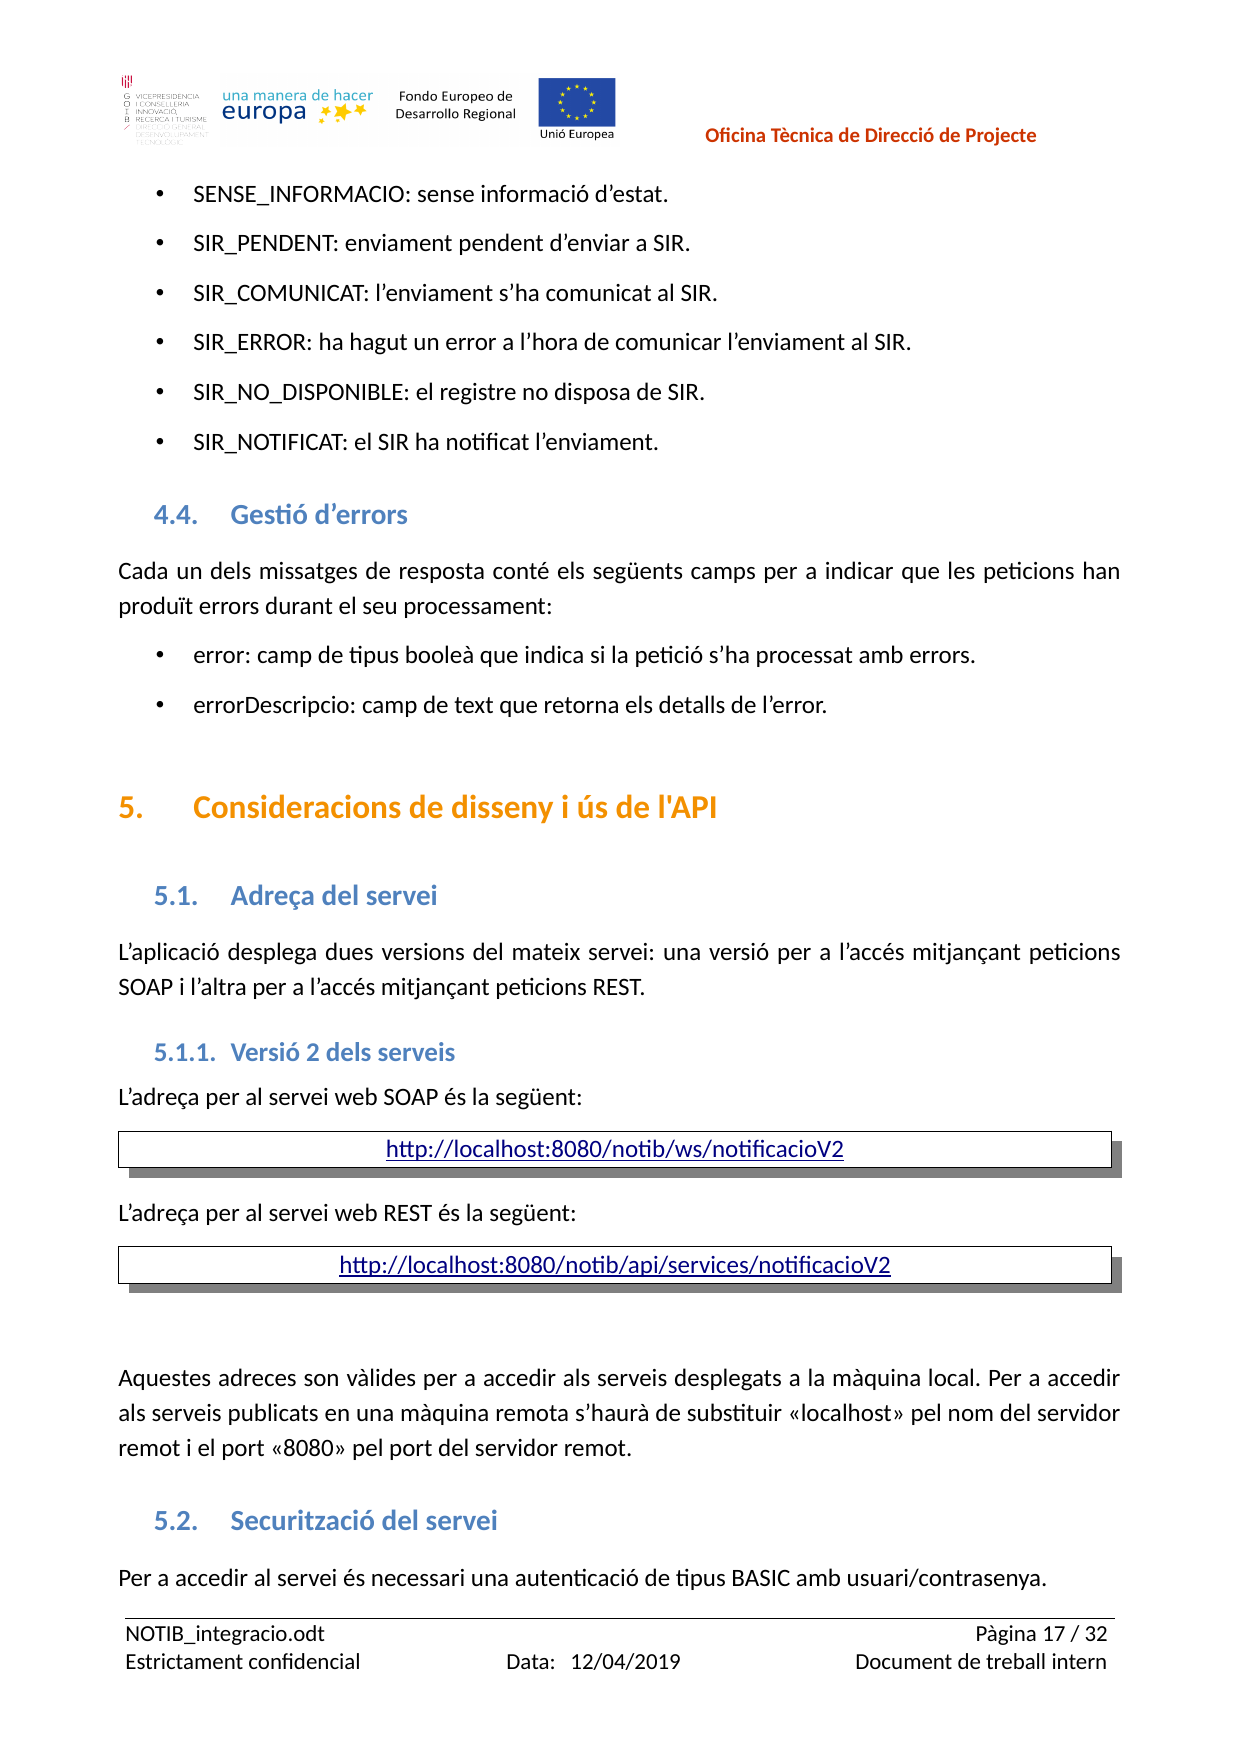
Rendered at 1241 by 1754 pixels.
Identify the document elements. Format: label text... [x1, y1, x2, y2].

picture [219, 73, 621, 147]
list SENSE_INFORMACIO: sense informació d’estat. [156, 178, 1122, 208]
subtitle Gestió d’errors [153, 496, 1122, 531]
text L’adreça per al servei web SOAP és la següent: [118, 1081, 1122, 1111]
subtitle Versió 2 dels serveis [153, 1035, 1122, 1068]
list SIR_NO_DISPONIBLE: el registre no disposa de SIR. [156, 376, 1122, 407]
subtitle Securització del servei [153, 1502, 1122, 1538]
picture [118, 73, 213, 147]
text L’adreça per al servei web REST és la següent: [118, 1197, 1122, 1227]
subtitle Adreça del servei [153, 877, 1122, 913]
text L’aplicació desplega dues versions del mateix servei: una versió per a l’accés mitjançant peticions SOAP i l’altra per a l’accés mitjançant peticions REST. [118, 936, 1122, 1002]
text Per a accedir al servei és necessari una autenticació de tipus BASIC amb usuari/contrasenya. [118, 1562, 1122, 1592]
list SIR_NOTIFICAT: el SIR ha notificat l’enviament. [156, 426, 1122, 456]
list SIR_ERROR: ha hagut un error a l’hora de comunicar l’enviament al SIR. [156, 326, 1122, 357]
text Cada un dels missatges de resposta conté els següents camps per a indicar que les peticions han produït errors durant el seu processament: [118, 555, 1122, 621]
text http://localhost:8080/notib/api/services/notificacioV2 [119, 1247, 1111, 1283]
list SIR_COMUNICAT: l’enviament s’ha comunicat al SIR. [156, 277, 1122, 307]
subtitle Consideracions de disseny i ús de l'API [118, 786, 1122, 827]
text http://localhost:8080/notib/ws/notificacioV2 [119, 1132, 1111, 1167]
list errorDescripcio: camp de text que retorna els detalls de l’error. [156, 689, 1122, 720]
list SIR_PENDENT: enviament pendent d’enviar a SIR. [156, 227, 1122, 258]
list error: camp de tipus booleà que indica si la petició s’ha processat amb errors. [156, 640, 1122, 670]
text Aquestes adreces son vàlides per a accedir als serveis desplegats a la màquina local. Per a accedir als serveis publicats en una màquina remota s’haurà de substituir «localhost» pel nom del servidor remot i el port «8080» pel port del servidor remot. [118, 1362, 1122, 1463]
